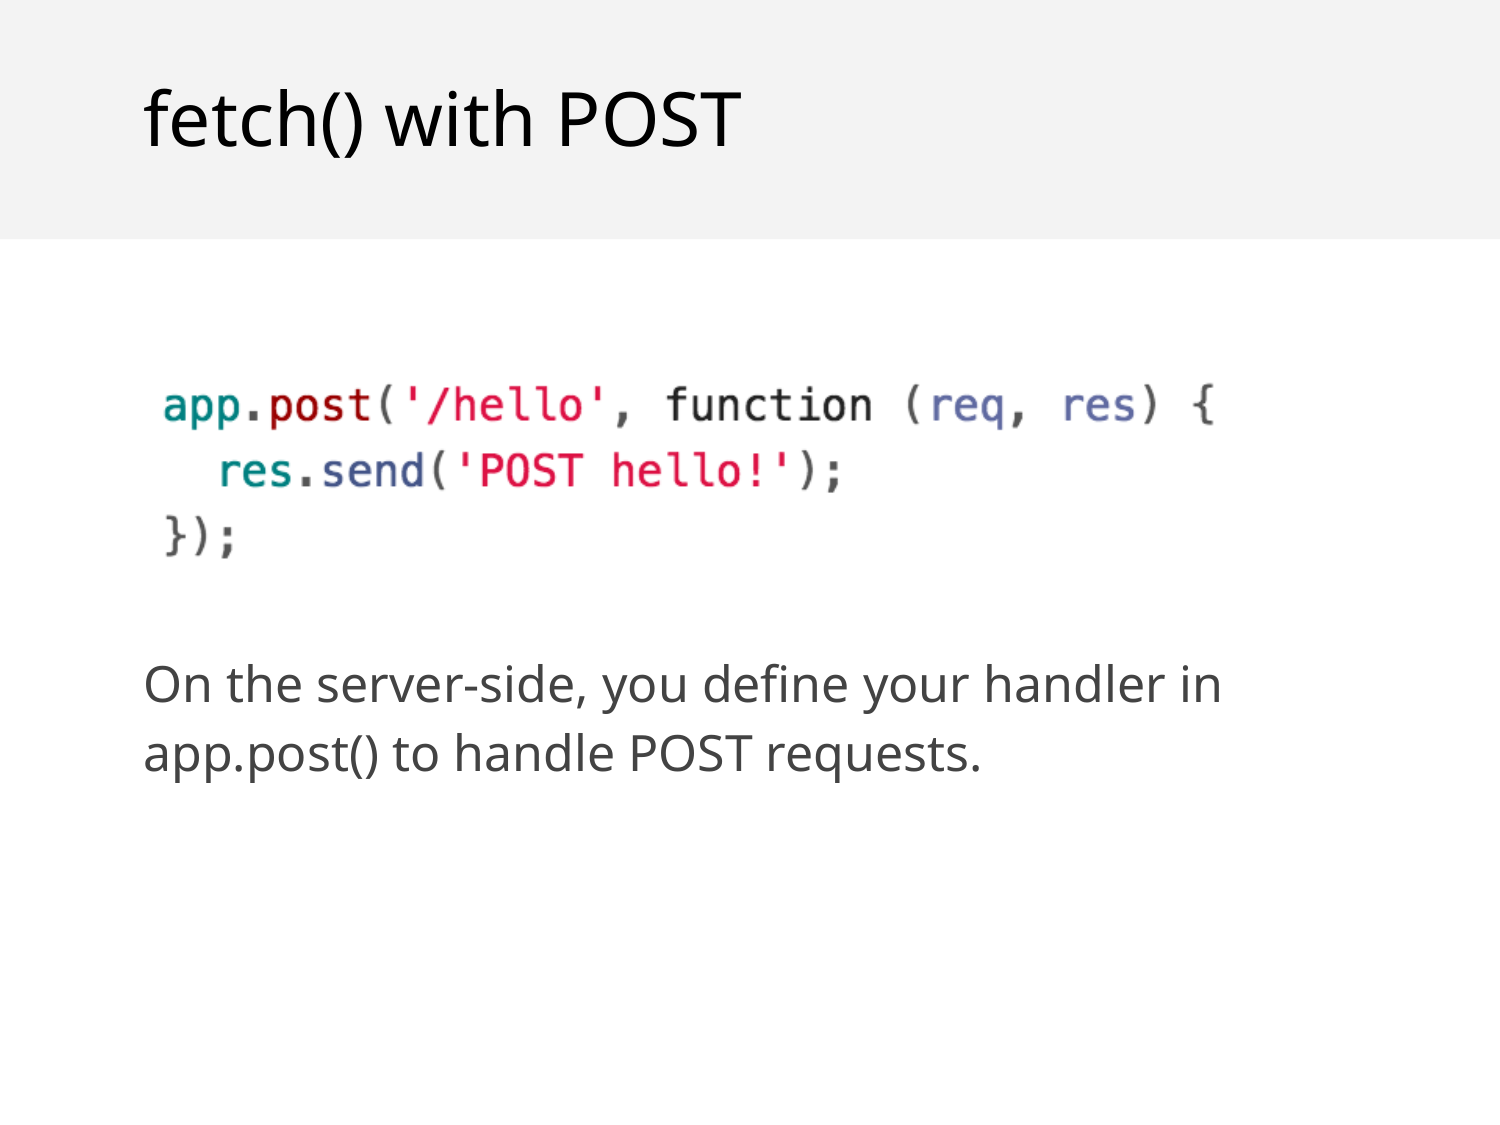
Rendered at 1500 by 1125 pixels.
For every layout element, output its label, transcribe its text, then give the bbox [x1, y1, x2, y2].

list On the server-side, you define your handler in app.post() to handle POST requests. [128, 628, 1372, 1051]
title fetch() with POST [128, 56, 1372, 183]
picture [128, 355, 1251, 612]
